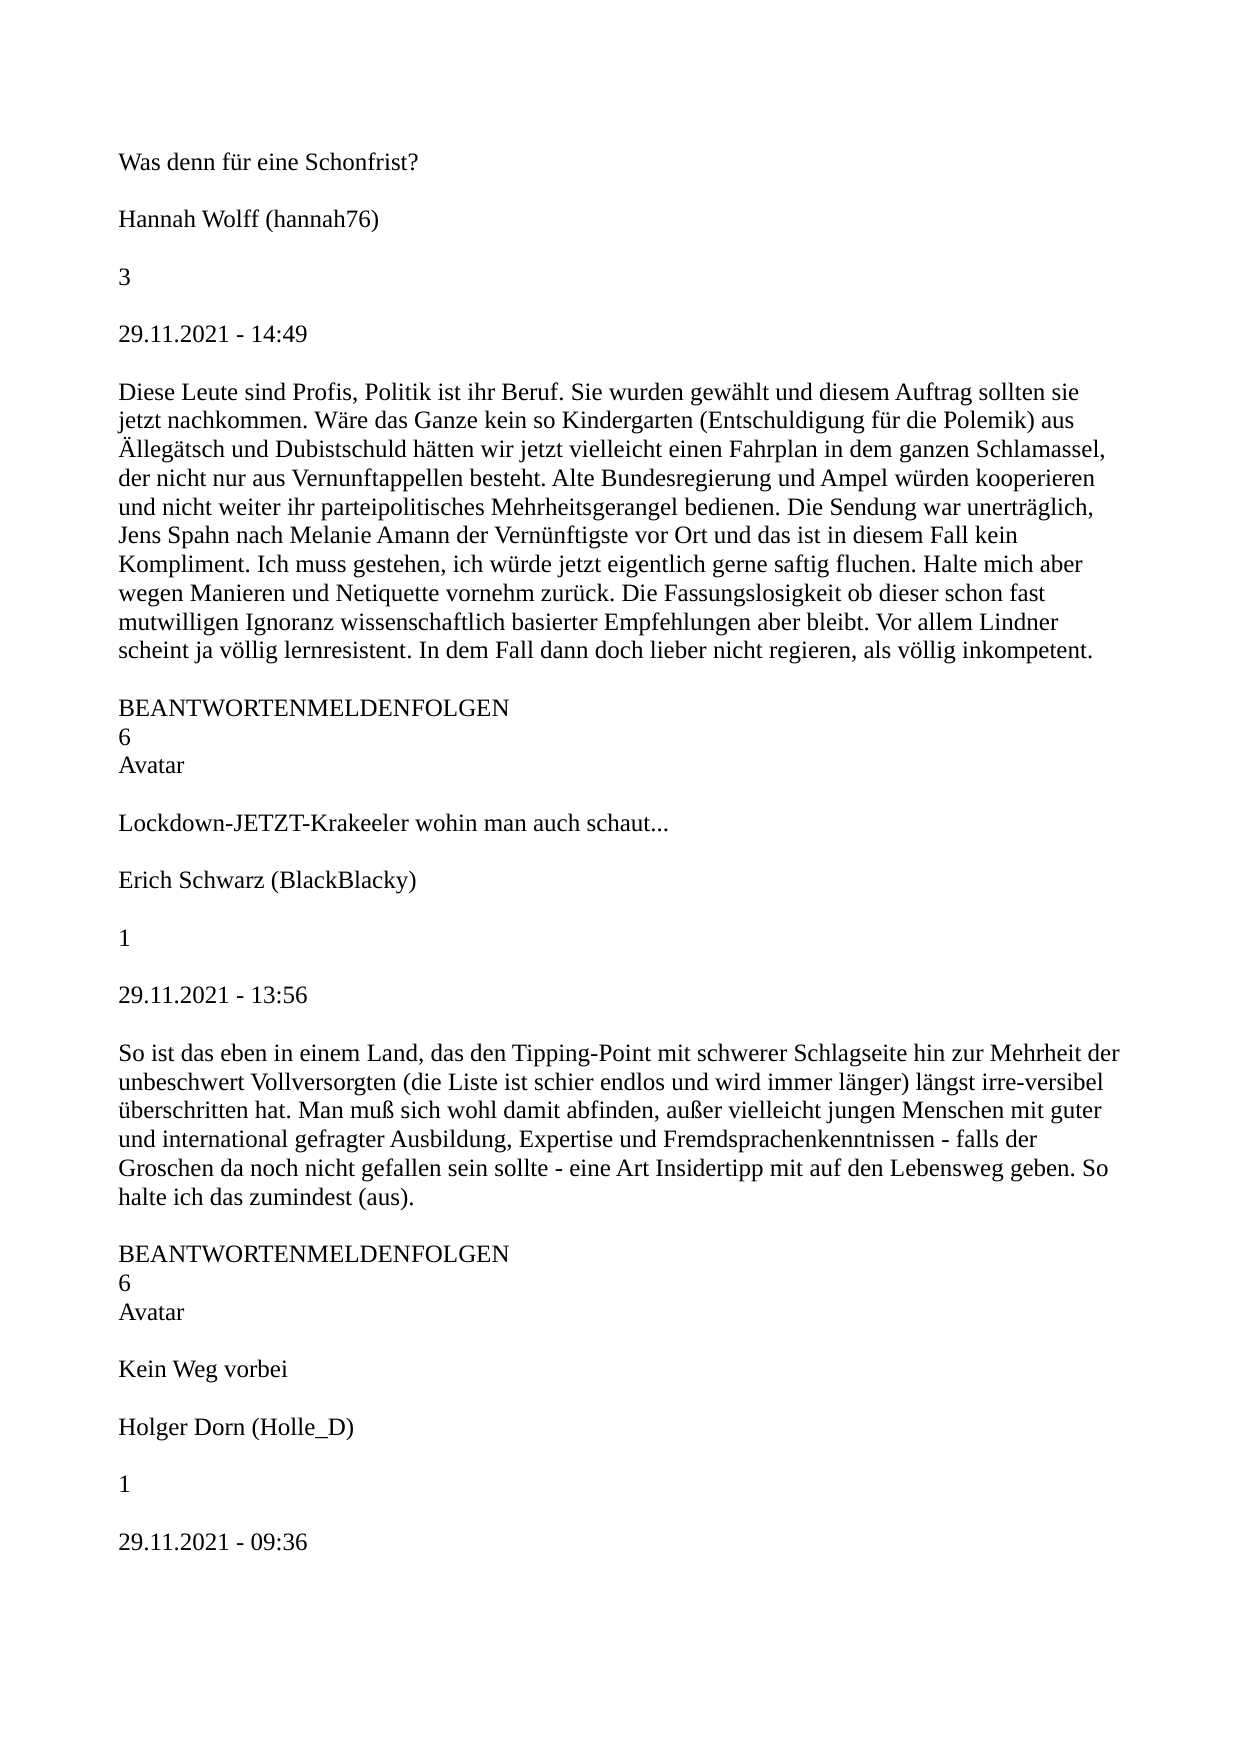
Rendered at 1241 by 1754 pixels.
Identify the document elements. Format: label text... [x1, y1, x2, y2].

text So ist das eben in einem Land, das den Tipping-Point mit schwerer Schlagseite hin zur Mehrheit der unbeschwert Vollversorgten (die Liste ist schier endlos und wird immer länger) längst irre-versibel überschritten hat. Man muß sich wohl damit abfinden, außer vielleicht jungen Menschen mit guter und international gefragter Ausbildung, Expertise und Fremdsprachenkenntnissen - falls der Groschen da noch nicht gefallen sein sollte - eine Art Insidertipp mit auf den Lebensweg geben. So halte ich das zumindest (aus). [118, 1038, 1122, 1211]
text Was denn für eine Schonfrist? [118, 147, 1122, 176]
text 29.11.2021 - 14:49 [118, 319, 1122, 348]
text 29.11.2021 - 09:36 [118, 1527, 1122, 1556]
text 1 [118, 1469, 1122, 1498]
text 1 [118, 923, 1122, 952]
text Diese Leute sind Profis, Politik ist ihr Beruf. Sie wurden gewählt und diesem Auftrag sollten sie jetzt nachkommen. Wäre das Ganze kein so Kindergarten (Entschuldigung für die Polemik) aus Ällegätsch und Dubistschuld hätten wir jetzt vielleicht einen Fahrplan in dem ganzen Schlamassel, der nicht nur aus Vernunftappellen besteht. Alte Bundesregierung und Ampel würden kooperieren und nicht weiter ihr parteipolitisches Mehrheitsgerangel bedienen. Die Sendung war unerträglich, Jens Spahn nach Melanie Amann der Vernünftigste vor Ort und das ist in diesem Fall kein Kompliment. Ich muss gestehen, ich würde jetzt eigentlich gerne saftig fluchen. Halte mich aber wegen Manieren und Netiquette vornehm zurück. Die Fassungslosigkeit ob dieser schon fast mutwilligen Ignoranz wissenschaftlich basierter Empfehlungen aber bleibt. Vor allem Lindner scheint ja völlig lernresistent. In dem Fall dann doch lieber nicht regieren, als völlig inkompetent. [118, 377, 1122, 664]
text Erich Schwarz (BlackBlacky) [118, 866, 1122, 894]
text 3 [118, 262, 1122, 291]
text Avatar [118, 751, 1122, 779]
text BEANTWORTENMELDENFOLGEN [118, 1239, 1122, 1268]
text Avatar [118, 1297, 1122, 1326]
text 29.11.2021 - 13:56 [118, 981, 1122, 1009]
text Hannah Wolff (hannah76) [118, 204, 1122, 233]
text 6 [118, 1268, 1122, 1297]
text Holger Dorn (Holle_D) [118, 1412, 1122, 1441]
text Kein Weg vorbei [118, 1354, 1122, 1383]
text BEANTWORTENMELDENFOLGEN [118, 693, 1122, 722]
text 6 [118, 722, 1122, 751]
text Lockdown-JETZT-Krakeeler wohin man auch schaut... [118, 808, 1122, 837]
